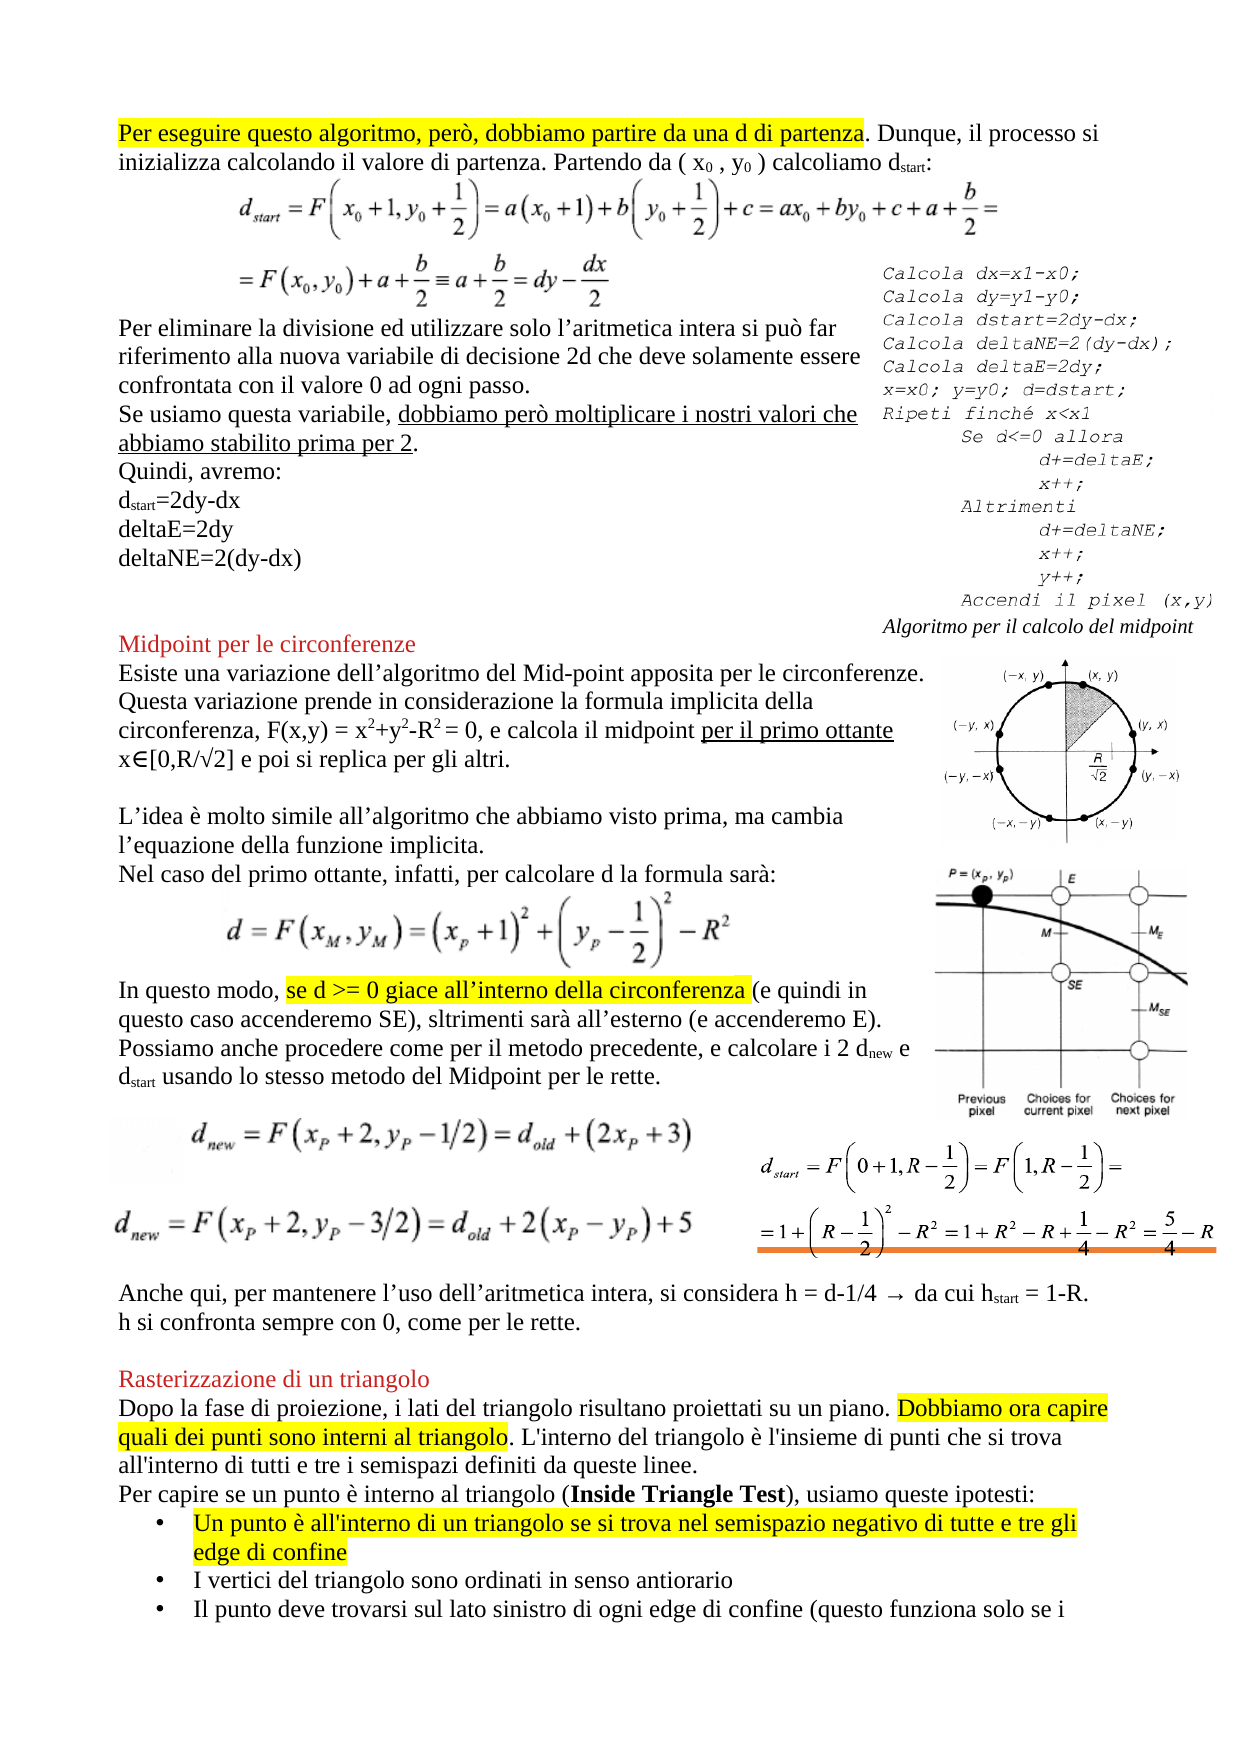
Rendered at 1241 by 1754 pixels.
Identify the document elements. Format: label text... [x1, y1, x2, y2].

text Esiste una variazione dell’algoritmo del Mid-point apposita per le circonferenze. Questa variazione prende in considerazione la formula implicita della circonferenza, F(x,y) = x2+y2-R2 = 0, e calcola il midpoint per il primo ottante x∈[0,R/√2] e poi si replica per gli altri. [118, 658, 941, 773]
text Quindi, avremo: [118, 456, 882, 485]
text dstart=2dy-dx [118, 485, 882, 514]
text [883, 176, 1211, 263]
picture [233, 175, 1212, 614]
text Rasterizzazione di un triangolo [118, 1364, 1122, 1393]
text Per eliminare la divisione ed utilizzare solo l’aritmetica intera si può far riferimento alla nuova variabile di decisione 2d che deve solamente essere confrontata con il valore 0 ad ogni passo. [118, 176, 882, 399]
text h si confronta sempre con 0, come per le rette. [118, 1307, 1122, 1336]
text Anche qui, per mantenere l’uso dell’aritmetica intera, si considera h = d-1/4 → da cui hstart = 1-R. [118, 1278, 1122, 1307]
list I vertici del triangolo sono ordinati in senso antiorario [156, 1566, 1122, 1594]
text Per eseguire questo algoritmo, però, dobbiamo partire da una d di partenza. Dunque, il processo si inizializza calcolando il valore di partenza. Partendo da ( x0 , y0 ) calcoliamo dstart: [118, 118, 1122, 176]
text Nel caso del primo ottante, infatti, per calcolare d la formula sarà: [118, 859, 1122, 888]
text Algoritmo per il calcolo del midpoint [883, 614, 1211, 638]
text In questo modo, se d >= 0 giace all’interno della circonferenza (e quindi in questo caso accenderemo SE), sltrimenti sarà all’esterno (e accenderemo E). [118, 888, 934, 1033]
text L’idea è molto simile all’algoritmo che abbiamo visto prima, ma cambia l’equazione della funzione implicita. [118, 801, 1122, 859]
text Dopo la fase di proiezione, i lati del triangolo risultano proiettati su un piano. Dobbiamo ora capire quali dei punti sono interni al triangolo. L'interno del triangolo è l'insieme di punti che si trova all'interno di tutti e tre i semispazi definiti da queste linee. [118, 1393, 1122, 1479]
text Possiamo anche procedere come per il metodo precedente, e calcolare i 2 dnew e dstart usando lo stesso metodo del Midpoint per le rette. [118, 1033, 934, 1090]
text Midpoint per le circonferenze [118, 629, 1122, 658]
picture [934, 866, 1188, 1123]
picture [220, 887, 734, 976]
picture [941, 655, 1188, 851]
picture [106, 1118, 700, 1250]
text deltaNE=2(dy-dx) [118, 543, 882, 571]
list Un punto è all'interno di un triangolo se si trova nel semispazio negativo di tutte e tre gli edge di confine [156, 1508, 1122, 1566]
text Se usiamo questa variabile, dobbiamo però moltiplicare i nostri valori che abbiamo stabilito prima per 2. [118, 399, 882, 456]
text deltaE=2dy [118, 514, 882, 543]
text Per capire se un punto è interno al triangolo (Inside Triangle Test), usiamo queste ipotesti: [118, 1479, 1122, 1508]
list Il punto deve trovarsi sul lato sinistro di ogni edge di confine (questo funziona solo se i [156, 1594, 1122, 1623]
picture [757, 1135, 1217, 1258]
